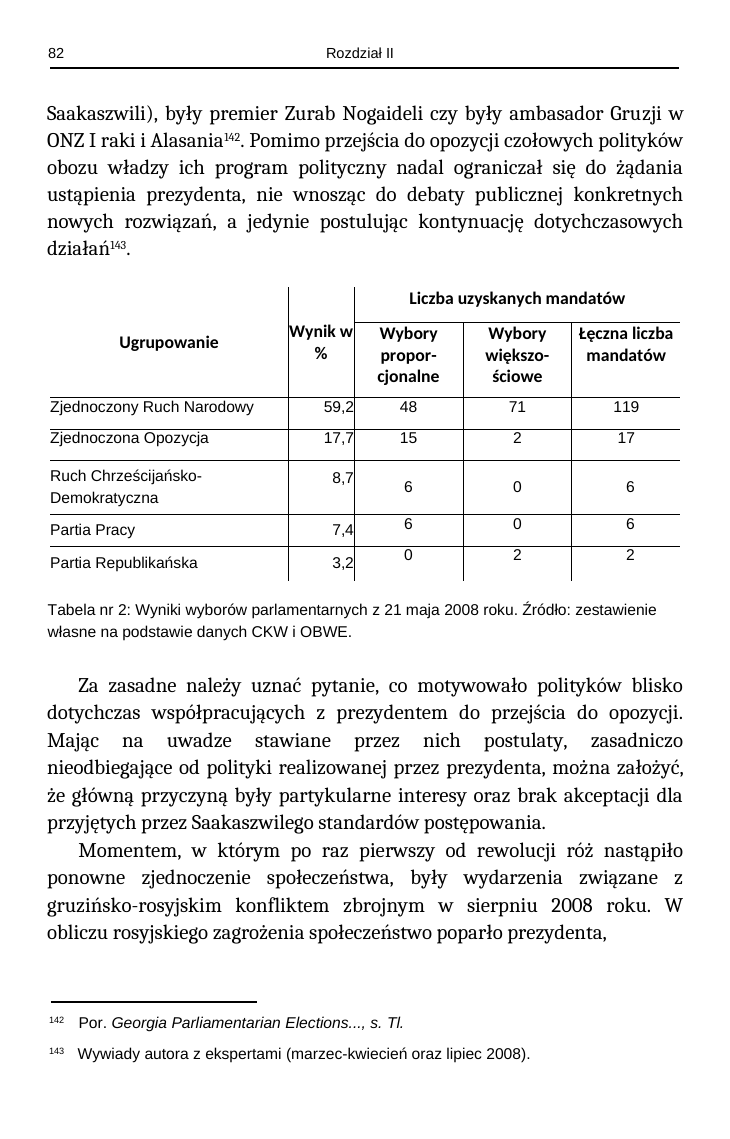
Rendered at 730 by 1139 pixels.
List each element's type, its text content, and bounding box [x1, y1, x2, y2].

table_cell 6 [355, 461, 463, 514]
table_cell 0 [464, 461, 571, 514]
table_cell 3,2 [289, 547, 354, 581]
table_cell 2 [464, 430, 571, 460]
table_cell Zjednoczony Ruch Narodowy [50, 398, 288, 429]
table_cell 59,2 [289, 398, 354, 429]
table_cell Łęczna liczba mandatów [572, 323, 680, 397]
text Momentem, w którym po raz pierwszy od rewolucji róż nastąpiło ponowne zjednoczenie społeczeństwa, były wydarzenia związane z gruzińsko-rosyjskim konfliktem zbrojnym w sierpniu 2008 roku. W obliczu rosyjskiego zagrożenia społeczeństwo poparło prezydenta, [47, 838, 684, 945]
table_cell 17 [572, 430, 680, 460]
table_cell 0 [464, 515, 571, 546]
table_cell 6 [572, 461, 680, 514]
table_cell 2 [572, 547, 680, 581]
table_cell 119 [572, 398, 680, 429]
text 143 Wywiady autora z ekspertami (marzec-kwiecień oraz lipiec 2008). [49, 1044, 627, 1062]
text Tabela nr 2: Wyniki wyborów parlamentarnych z 21 maja 2008 roku. Źródło: zestawienie własne na podstawie danych CKW i OBWE. [47, 601, 684, 641]
text 82 [48, 44, 69, 61]
table_cell 48 [355, 398, 463, 429]
table_cell 7,4 [289, 515, 354, 546]
text 142 Por. Georgia Parliamentarian Elections..., s. Tl. [49, 1013, 627, 1031]
table_cell Partia Pracy [50, 515, 288, 546]
text Za zasadne należy uznać pytanie, co motywowało polityków blisko dotychczas współpracujących z prezydentem do przejścia do opozycji. Mając na uwadze stawiane przez nich postulaty, zasadniczo nieodbiegające od polityki realizowanej przez prezydenta, moż­na założyć, że główną przyczyną były partykularne interesy oraz brak akceptacji dla przyjętych przez Saakaszwilego standardów postępowania. [47, 673, 684, 835]
table_cell 17,7 [289, 430, 354, 460]
table_cell Ruch Chrześcijańsko- Demokratyczna [50, 461, 288, 514]
table_cell Zjednoczona Opozycja [50, 430, 288, 460]
table_cell Partia Republikańska [50, 547, 288, 581]
table_cell 2 [464, 547, 571, 581]
table_header Ugrupowanie [50, 287, 288, 397]
table_cell 8,7 [289, 461, 354, 514]
table_cell Wybory większo­ściowe [464, 323, 571, 397]
table_header Liczba uzyskanych mandatów [355, 287, 680, 322]
table_cell 0 [355, 547, 463, 581]
table_cell 6 [572, 515, 680, 546]
table_cell 6 [355, 515, 463, 546]
table_cell 71 [464, 398, 571, 429]
text Saakaszwili), były premier Zurab Nogaideli czy były ambasador Gru­zji w ONZ I raki i Alasania142. Pomimo przejścia do opozycji czołowych polityków obozu władzy ich program polityczny nadal ograniczał się do żądania ustąpienia prezydenta, nie wnosząc do debaty publicznej konkretnych nowych rozwiązań, a jedynie postulując kontynuację dotychczasowych działań143. [47, 101, 684, 260]
table_cell Wybory propor­cjonalne [355, 323, 463, 397]
table_cell 15 [355, 430, 463, 460]
text Rozdział II [326, 44, 404, 61]
table_header Wynik w% [289, 287, 354, 397]
